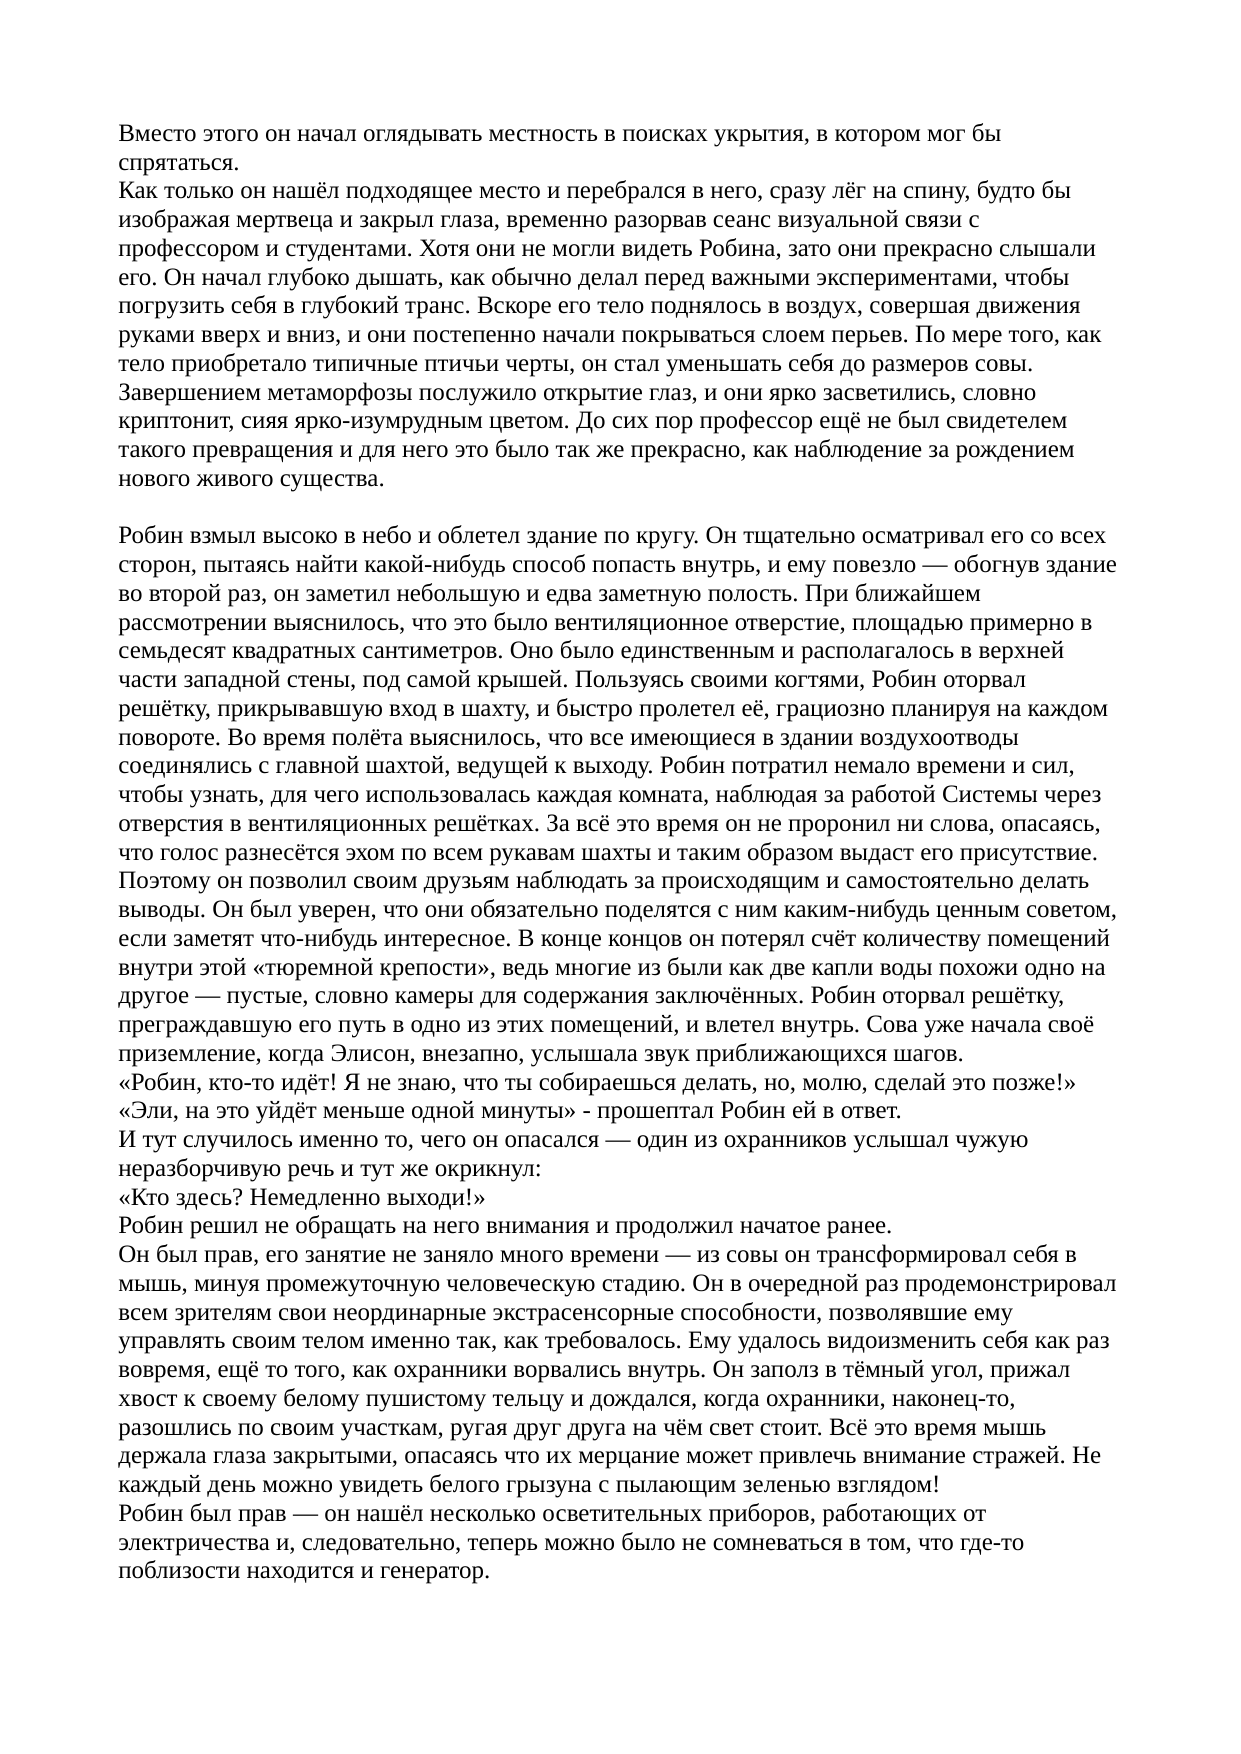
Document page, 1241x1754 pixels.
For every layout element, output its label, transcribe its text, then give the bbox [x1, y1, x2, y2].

text И тут случилось именно то, чего он опасался — один из охранников услышал чужую неразборчивую речь и тут же окрикнул: [118, 1124, 1122, 1182]
text Робин взмыл высоко в небо и облетел здание по кругу. Он тщательно осматривал его со всех сторон, пытаясь найти какой-нибудь способ попасть внутрь, и ему повезло — обогнув здание во второй раз, он заметил небольшую и едва заметную полость. При ближайшем рассмотрении выяснилось, что это было вентиляционное отверстие, площадью примерно в семьдесят квадратных сантиметров. Оно было единственным и располагалось в верхней части западной стены, под самой крышей. Пользуясь своими когтями, Робин оторвал решётку, прикрывавшую вход в шахту, и быстро пролетел её, грациозно планируя на каждом повороте. Во время полёта выяснилось, что все имеющиеся в здании воздухоотводы соединялись с главной шахтой, ведущей к выходу. Робин потратил немало времени и сил, чтобы узнать, для чего использовалась каждая комната, наблюдая за работой Системы через отверстия в вентиляционных решётках. За всё это время он не проронил ни слова, опасаясь, что голос разнесётся эхом по всем рукавам шахты и таким образом выдаст его присутствие. Поэтому он позволил своим друзьям наблюдать за происходящим и самостоятельно делать выводы. Он был уверен, что они обязательно поделятся с ним каким-нибудь ценным советом, если заметят что-нибудь интересное. В конце концов он потерял счёт количеству помещений внутри этой «тюремной крепости», ведь многие из были как две капли воды похожи одно на другое — пустые, словно камеры для содержания заключённых. Робин оторвал решётку, преграждавшую его путь в одно из этих помещений, и влетел внутрь. Сова уже начала своё приземление, когда Элисон, внезапно, услышала звук приближающихся шагов. [118, 521, 1122, 1067]
text Робин был прав — он нашёл несколько осветительных приборов, работающих от электричества и, следовательно, теперь можно было не сомневаться в том, что где-то поблизости находится и генератор. [118, 1498, 1122, 1584]
text «Робин, кто-то идёт! Я не знаю, что ты собираешься делать, но, молю, сделай это позже!» [118, 1067, 1122, 1096]
text Вместо этого он начал оглядывать местность в поисках укрытия, в котором мог бы спрятаться. [118, 118, 1122, 176]
text Робин решил не обращать на него внимания и продолжил начатое ранее. [118, 1211, 1122, 1239]
text Он был прав, его занятие не заняло много времени — из совы он трансформировал себя в мышь, минуя промежуточную человеческую стадию. Он в очередной раз продемонстрировал всем зрителям свои неординарные экстрасенсорные способности, позволявшие ему управлять своим телом именно так, как требовалось. Ему удалось видоизменить себя как раз вовремя, ещё то того, как охранники ворвались внутрь. Он заполз в тёмный угол, прижал хвост к своему белому пушистому тельцу и дождался, когда охранники, наконец-то, разошлись по своим участкам, ругая друг друга на чём свет стоит. Всё это время мышь держала глаза закрытыми, опасаясь что их мерцание может привлечь внимание стражей. Не каждый день можно увидеть белого грызуна с пылающим зеленью взглядом! [118, 1239, 1122, 1498]
text «Эли, на это уйдёт меньше одной минуты» - прошептал Робин ей в ответ. [118, 1096, 1122, 1124]
text Как только он нашёл подходящее место и перебрался в него, сразу лёг на спину, будто бы изображая мертвеца и закрыл глаза, временно разорвав сеанс визуальной связи с профессором и студентами. Хотя они не могли видеть Робина, зато они прекрасно слышали его. Он начал глубоко дышать, как обычно делал перед важными экспериментами, чтобы погрузить себя в глубокий транс. Вскоре его тело поднялось в воздух, совершая движения руками вверх и вниз, и они постепенно начали покрываться слоем перьев. По мере того, как тело приобретало типичные птичьи черты, он стал уменьшать себя до размеров совы. Завершением метаморфозы послужило открытие глаз, и они ярко засветились, словно криптонит, сияя ярко-изумрудным цветом. До сих пор профессор ещё не был свидетелем такого превращения и для него это было так же прекрасно, как наблюдение за рождением нового живого существа. [118, 176, 1122, 492]
text «Кто здесь? Немедленно выходи!» [118, 1182, 1122, 1211]
